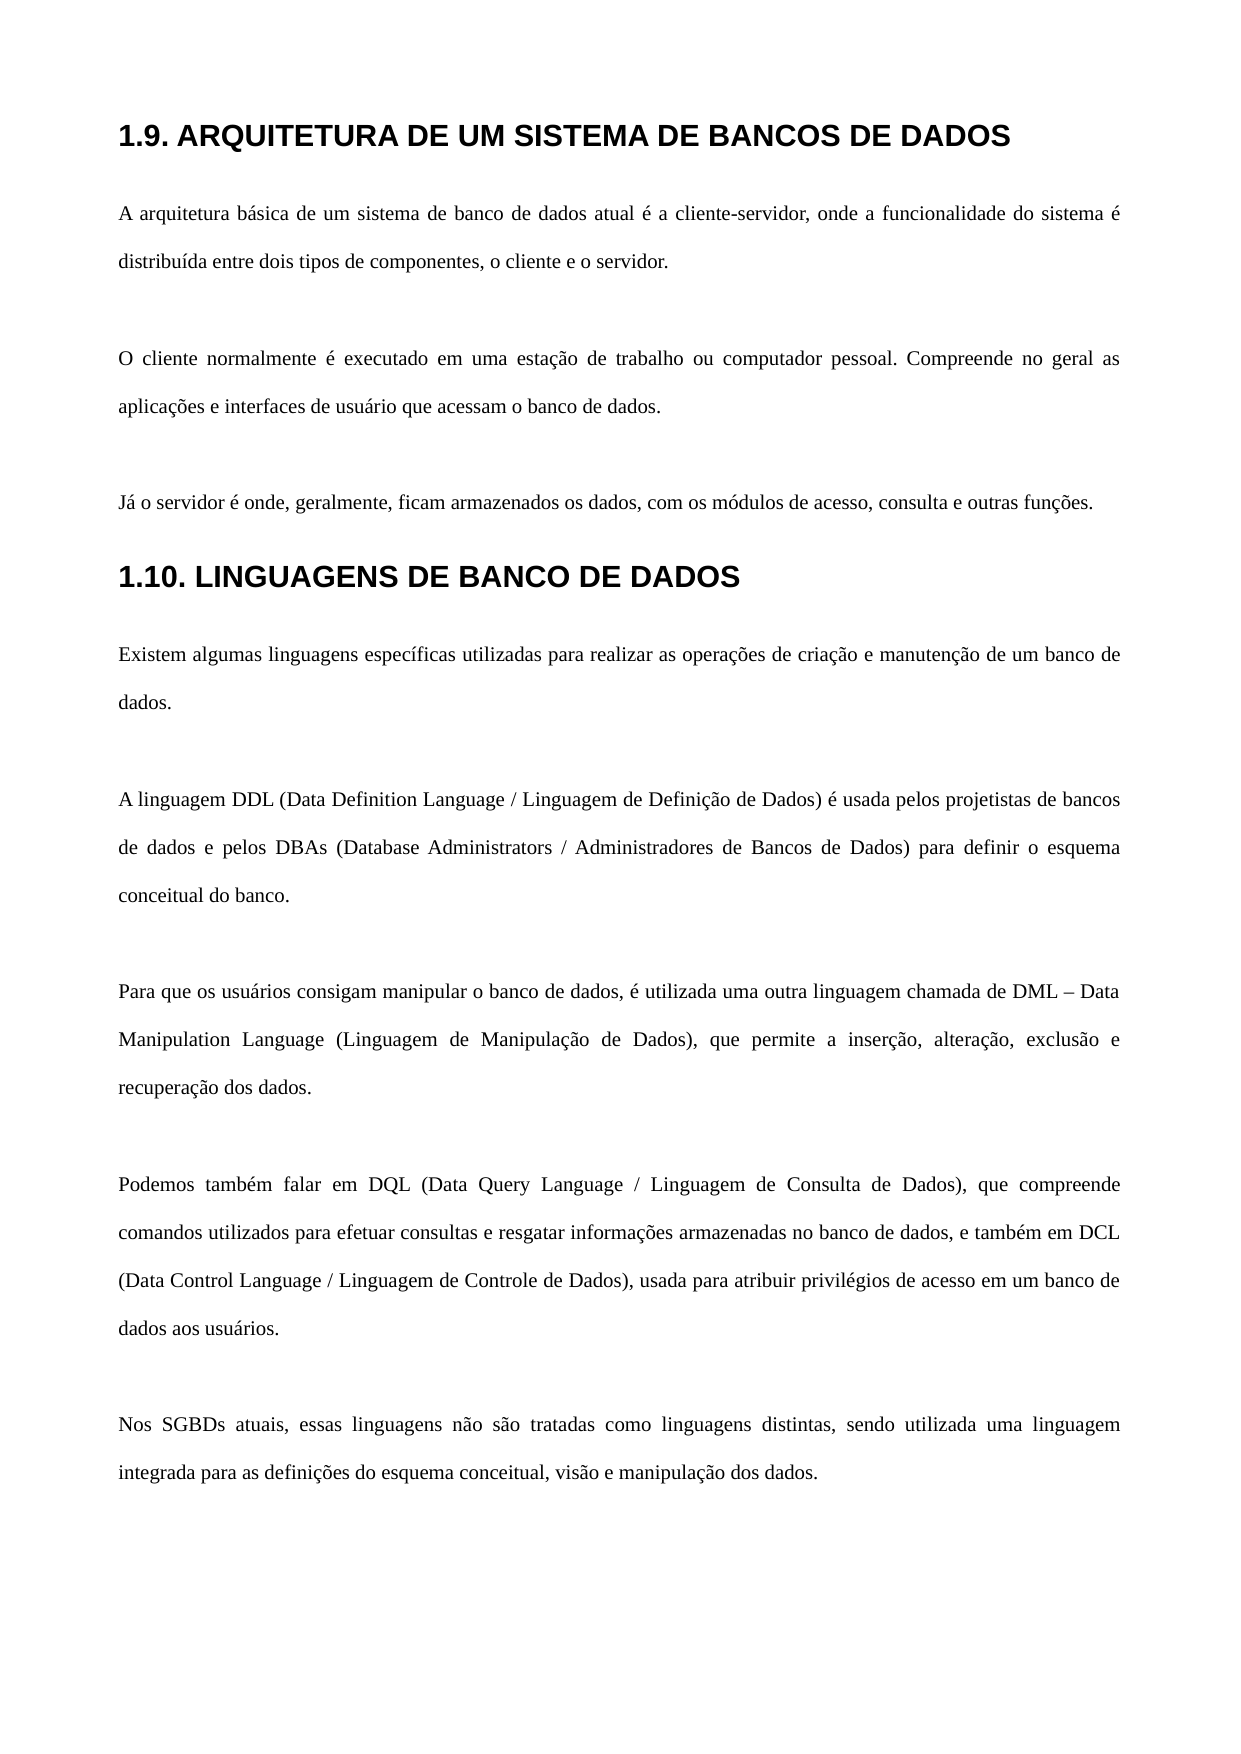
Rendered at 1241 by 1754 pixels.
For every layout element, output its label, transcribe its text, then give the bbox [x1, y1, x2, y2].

subtitle 1.9. Arquitetura de um Sistema de Bancos de Dados [118, 118, 1122, 153]
text A arquitetura básica de um sistema de banco de dados atual é a cliente-servidor, onde a funcionalidade do sistema é distribuída entre dois tipos de componentes, o cliente e o servidor. [118, 201, 1122, 273]
text Existem algumas linguagens específicas utilizadas para realizar as operações de criação e manutenção de um banco de dados. [118, 642, 1122, 714]
text O cliente normalmente é executado em uma estação de trabalho ou computador pessoal. Compreende no geral as aplicações e interfaces de usuário que acessam o banco de dados. [118, 346, 1122, 418]
subtitle 1.10. Linguagens de Banco de Dados [118, 559, 1122, 594]
text Nos SGBDs atuais, essas linguagens não são tratadas como linguagens distintas, sendo utilizada uma linguagem integrada para as definições do esquema conceitual, visão e manipulação dos dados. [118, 1412, 1122, 1484]
text Para que os usuários consigam manipular o banco de dados, é utilizada uma outra linguagem chamada de DML – Data Manipulation Language (Linguagem de Manipulação de Dados), que permite a inserção, alteração, exclusão e recuperação dos dados. [118, 979, 1122, 1099]
text A linguagem DDL (Data Definition Language / Linguagem de Definição de Dados) é usada pelos projetistas de bancos de dados e pelos DBAs (Database Administrators / Administradores de Bancos de Dados) para definir o esquema conceitual do banco. [118, 786, 1122, 907]
text Podemos também falar em DQL (Data Query Language / Linguagem de Consulta de Dados), que compreende comandos utilizados para efetuar consultas e resgatar informações armazenadas no banco de dados, e também em DCL (Data Control Language / Linguagem de Controle de Dados), usada para atribuir privilégios de acesso em um banco de dados aos usuários. [118, 1171, 1122, 1340]
text Já o servidor é onde, geralmente, ficam armazenados os dados, com os módulos de acesso, consulta e outras funções. [118, 490, 1122, 514]
